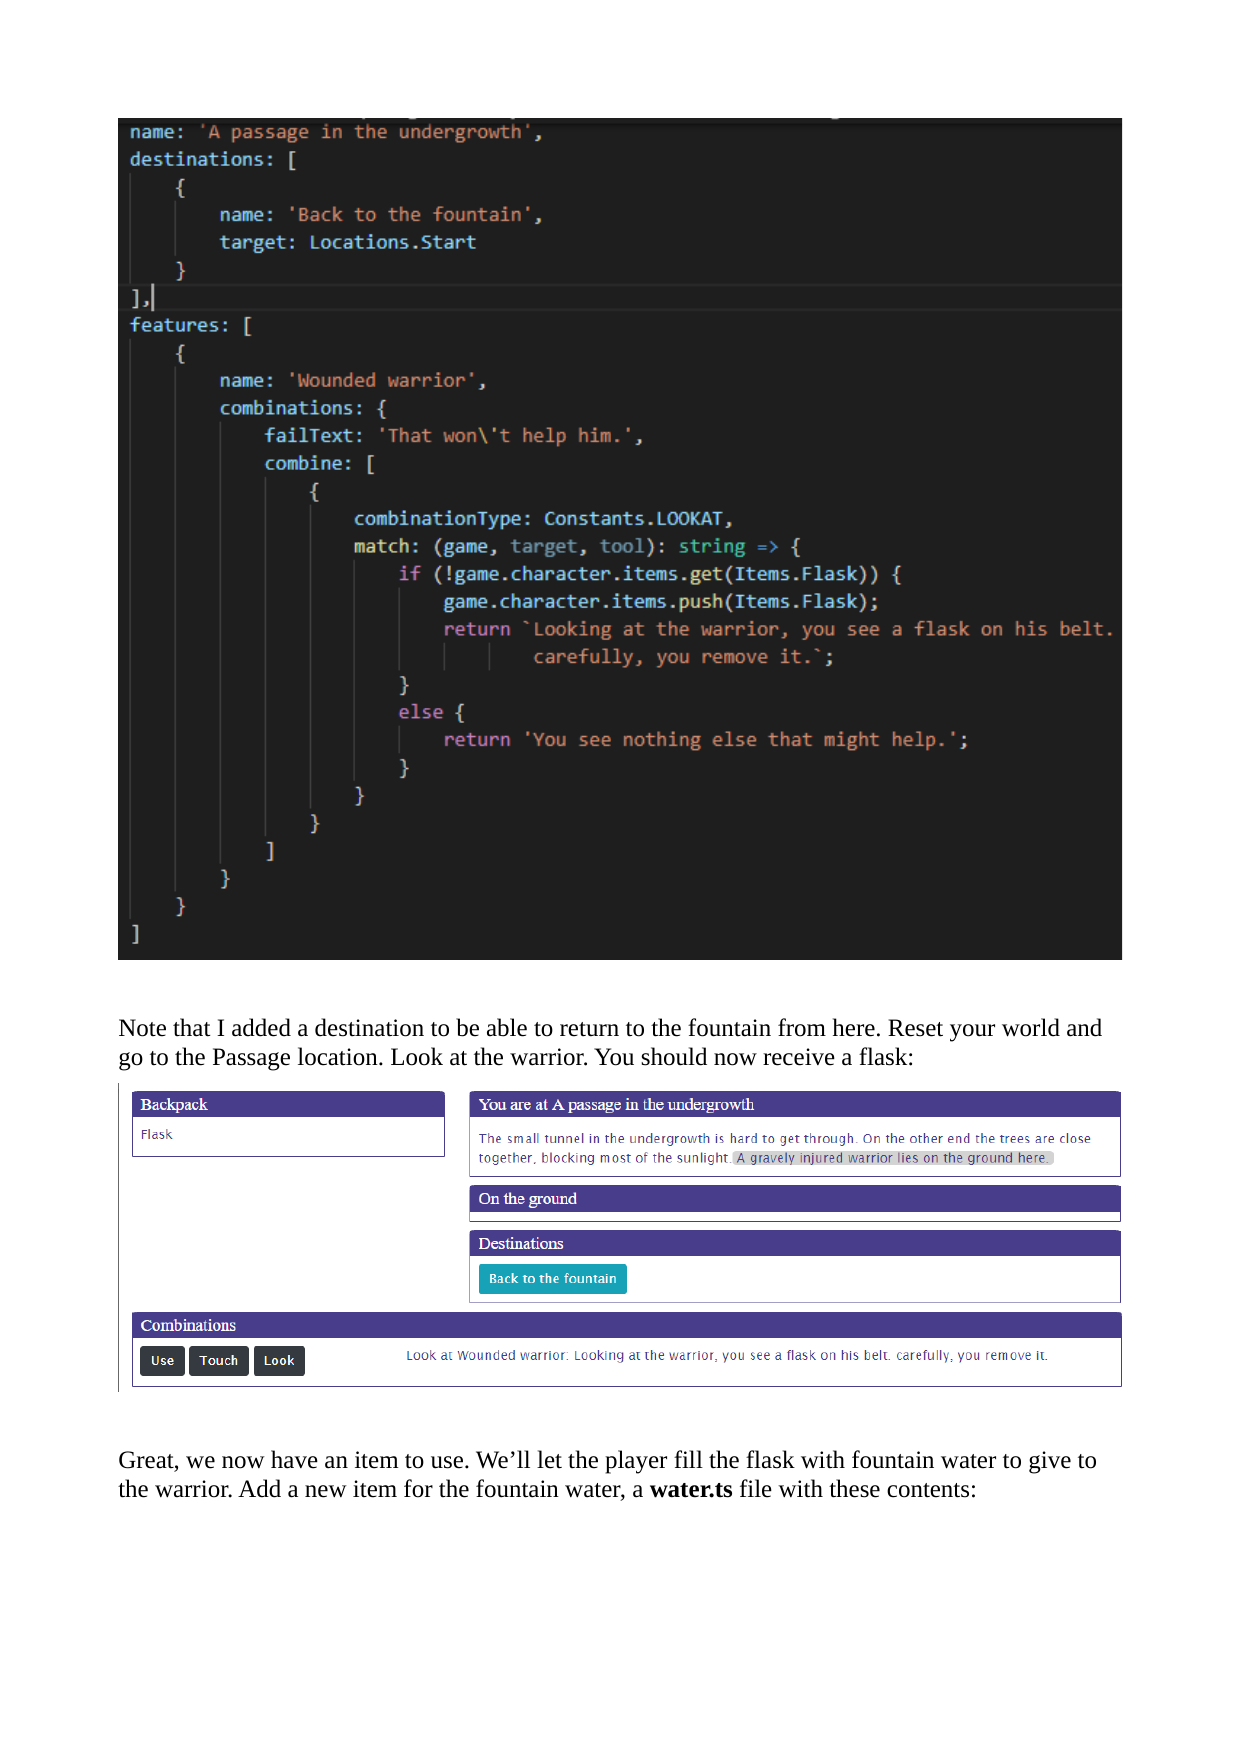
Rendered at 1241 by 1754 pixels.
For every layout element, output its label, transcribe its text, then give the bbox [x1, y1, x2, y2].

text Great, we now have an item to use. We’ll let the player fill the flask with fountain water to give to the warrior. Add a new item for the fountain water, a water.ts file with these contents: [118, 1445, 1122, 1502]
text Note that I added a destination to be able to return to the fountain from here. Reset your world and go to the Passage location. Look at the warrior. You should now receive a flask: [118, 1013, 1122, 1071]
